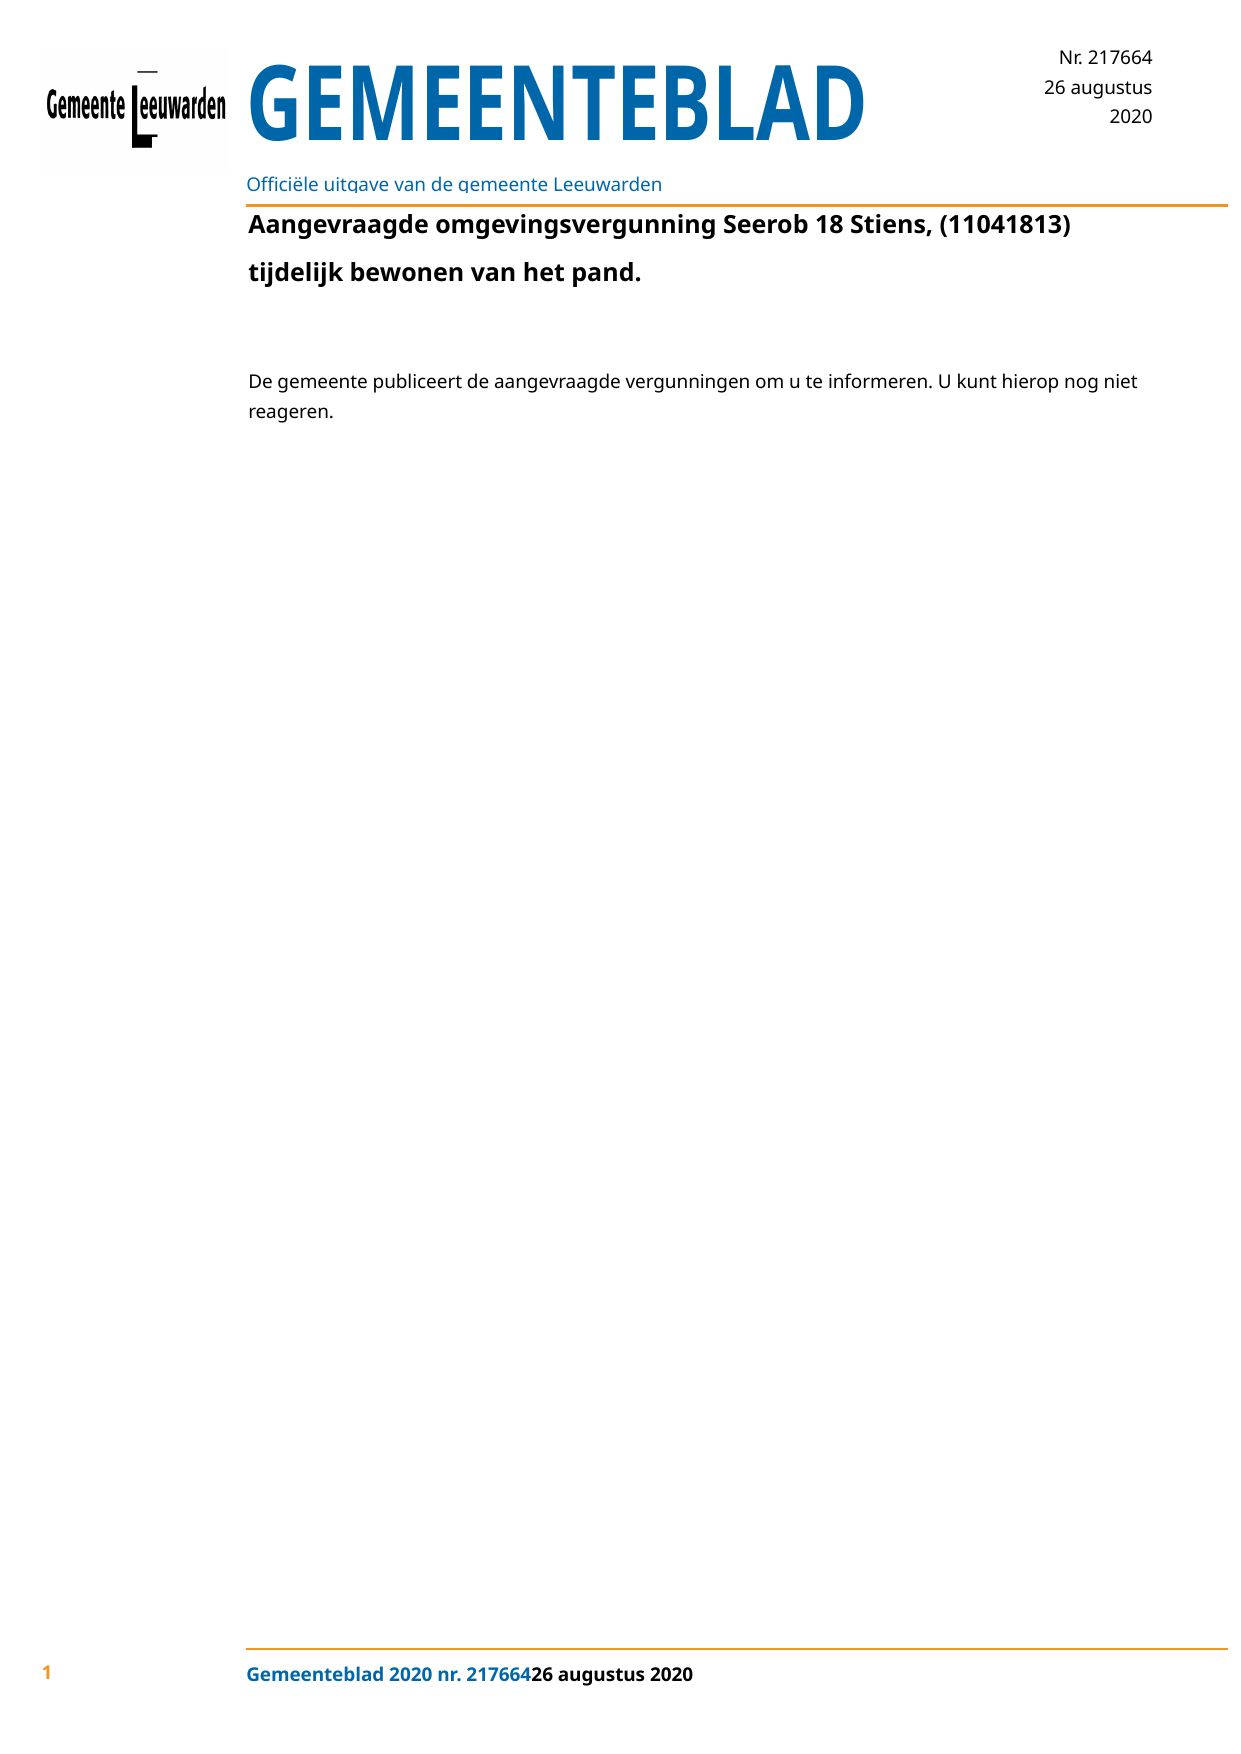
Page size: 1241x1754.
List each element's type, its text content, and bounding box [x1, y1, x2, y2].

text Aangevraagde omgevingsvergunning Seerob 18 Stiens, (11041813) tijdelijk bewonen van het pand. [248, 207, 1152, 288]
picture [41, 47, 231, 172]
text De gemeente publiceert de aangevraagde vergunningen om u te informeren. U kunt hierop nog niet reageren. [248, 368, 1152, 424]
